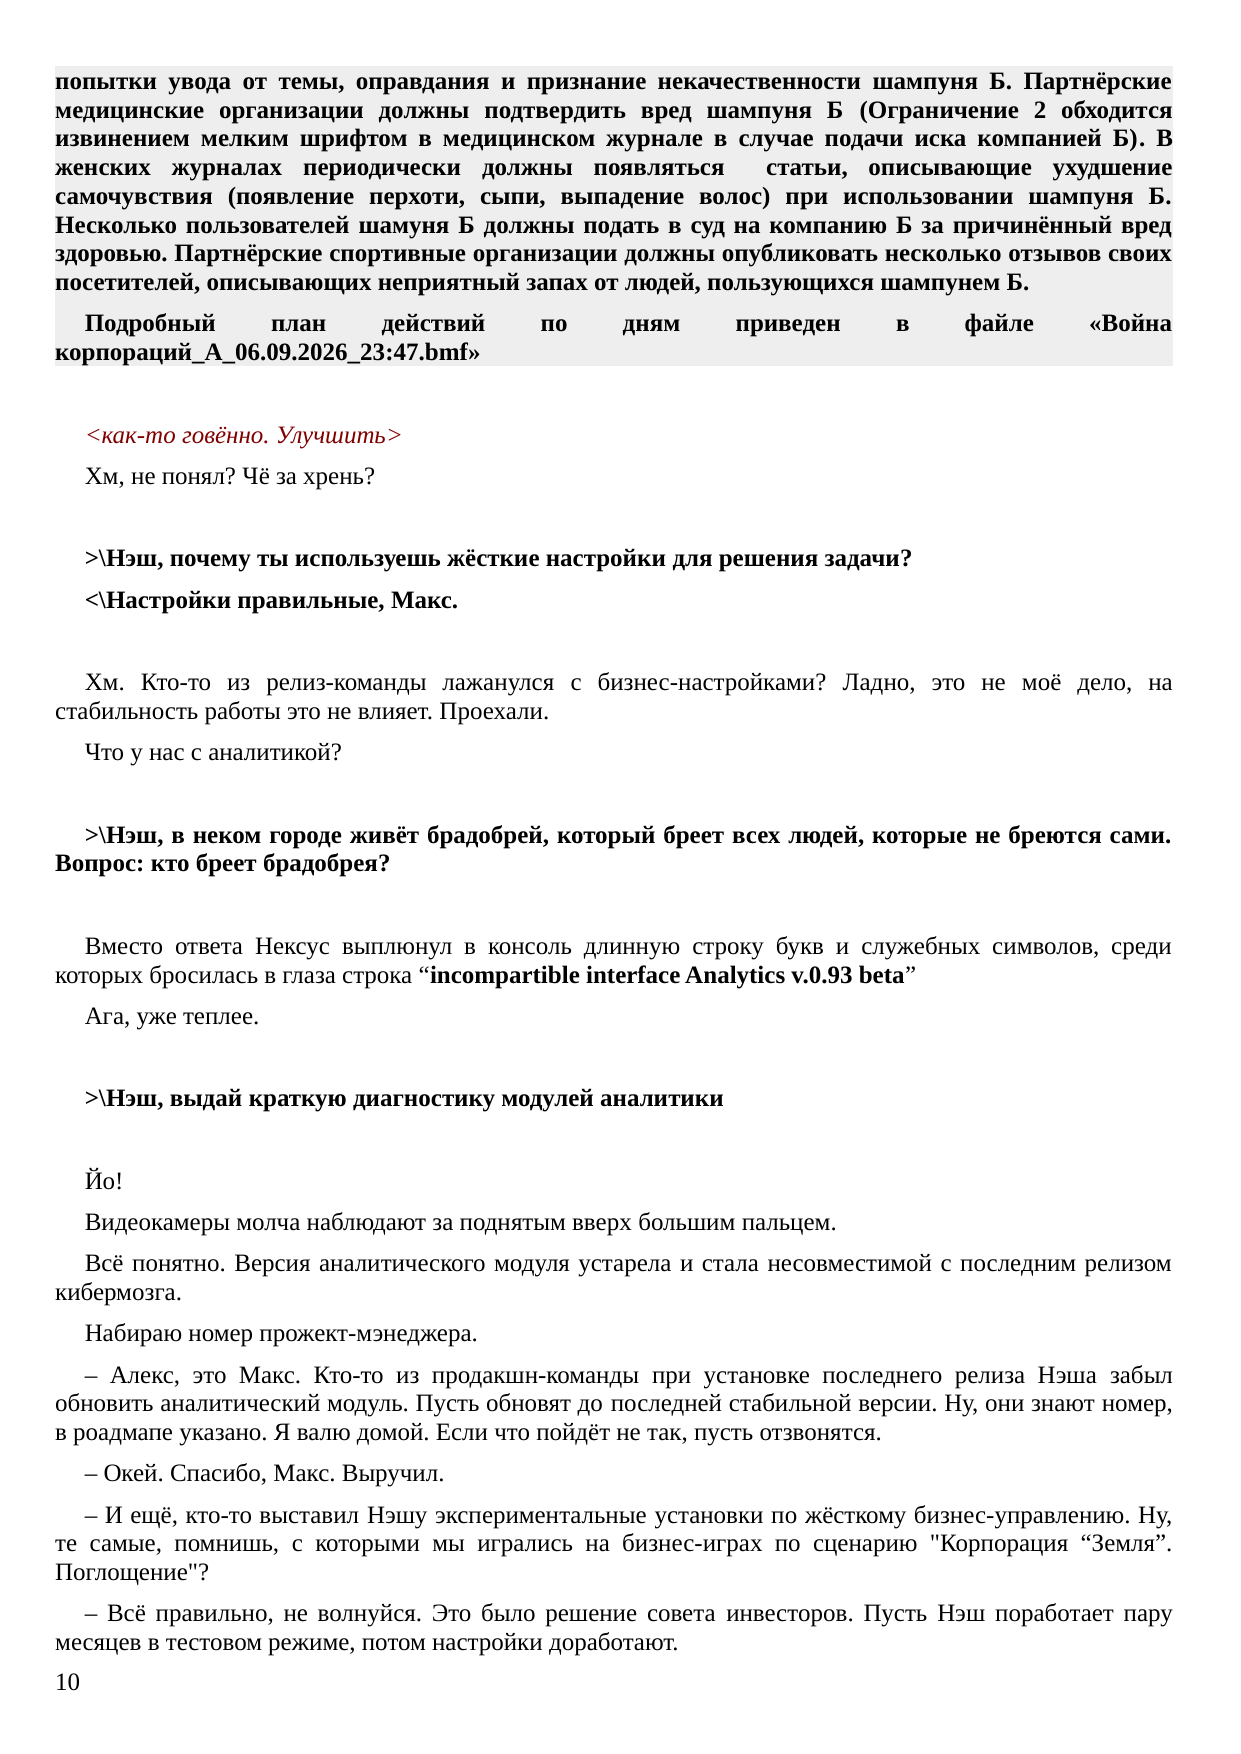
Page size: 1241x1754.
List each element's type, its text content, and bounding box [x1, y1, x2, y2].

text >\Нэш, в неком городе живёт брадобрей, который бреет всех людей, которые не бреются сами. Вопрос: кто бреет брадобрея? [55, 820, 1173, 877]
text – Всё правильно, не волнуйся. Это было решение совета инвесторов. Пусть Нэш поработает пару месяцев в тестовом режиме, потом настройки доработают. [55, 1598, 1173, 1656]
text >\Нэш, почему ты используешь жёсткие настройки для решения задачи? [55, 543, 1173, 572]
text Набираю номер прожект-мэнеджера. [55, 1318, 1173, 1347]
text Вместо ответа Нексус выплюнул в консоль длинную строку букв и служебных символов, среди которых бросилась в глаза строка “incompartible interface Analytics v.0.93 beta” [55, 931, 1173, 988]
text – Окей. Спасибо, Макс. Выручил. [55, 1458, 1173, 1487]
text Всё понятно. Версия аналитического модуля устарела и стала несовместимой с последним релизом кибермозга. [55, 1248, 1173, 1306]
text Хм, не понял? Чё за хрень? [55, 461, 1173, 490]
text – И ещё, кто-то выставил Нэшу экспериментальные установки по жёсткому бизнес-управлению. Ну, те самые, помнишь, с которыми мы игрались на бизнес-играх по сценарию "Корпорация “Земля”. Поглощение"? [55, 1500, 1173, 1586]
text попытки увода от темы, оправдания и признание некачественности шампуня Б. Партнёрские медицинские организации должны подтвердить вред шампуня Б (Ограничение 2 обходится извинением мелким шрифтом в медицинском журнале в случае подачи иска компанией Б). В женских журналах периодически должны появляться статьи, описывающие ухудшение самочувствия (появление перхоти, сыпи, выпадение волос) при использовании шампуня Б. Несколько пользователей шамуня Б должны подать в суд на компанию Б за причинённый вред здоровью. Партнёрские спортивные организации должны опубликовать несколько отзывов своих посетителей, описывающих неприятный запах от людей, пользующихся шампунем Б. [55, 66, 1173, 296]
text Хм. Кто-то из релиз-команды лажанулся с бизнес-настройками? Ладно, это не моё дело, на стабильность работы это не влияет. Проехали. [55, 667, 1173, 725]
text >\Нэш, выдай краткую диагностику модулей аналитики [55, 1083, 1173, 1112]
text Видеокамеры молча наблюдают за поднятым вверх большим пальцем. [55, 1207, 1173, 1236]
text – Алекс, это Макс. Кто-то из продакшн-команды при установке последнего релиза Нэша забыл обновить аналитический модуль. Пусть обновят до последней стабильной версии. Ну, они знают номер, в роадмапе указано. Я валю домой. Если что пойдёт не так, пусть отзвонятся. [55, 1360, 1173, 1446]
text Йо! [55, 1166, 1173, 1195]
text Ага, уже теплее. [55, 1001, 1173, 1030]
text Что у нас с аналитикой? [55, 737, 1173, 766]
text Подробный план действий по дням приведен в файле «Война корпораций_A_06.09.2026_23:47.bmf» [55, 308, 1173, 366]
text <как-то говённо. Улучшить> [55, 420, 1173, 448]
text <\Настройки правильные, Макс. [55, 585, 1173, 613]
